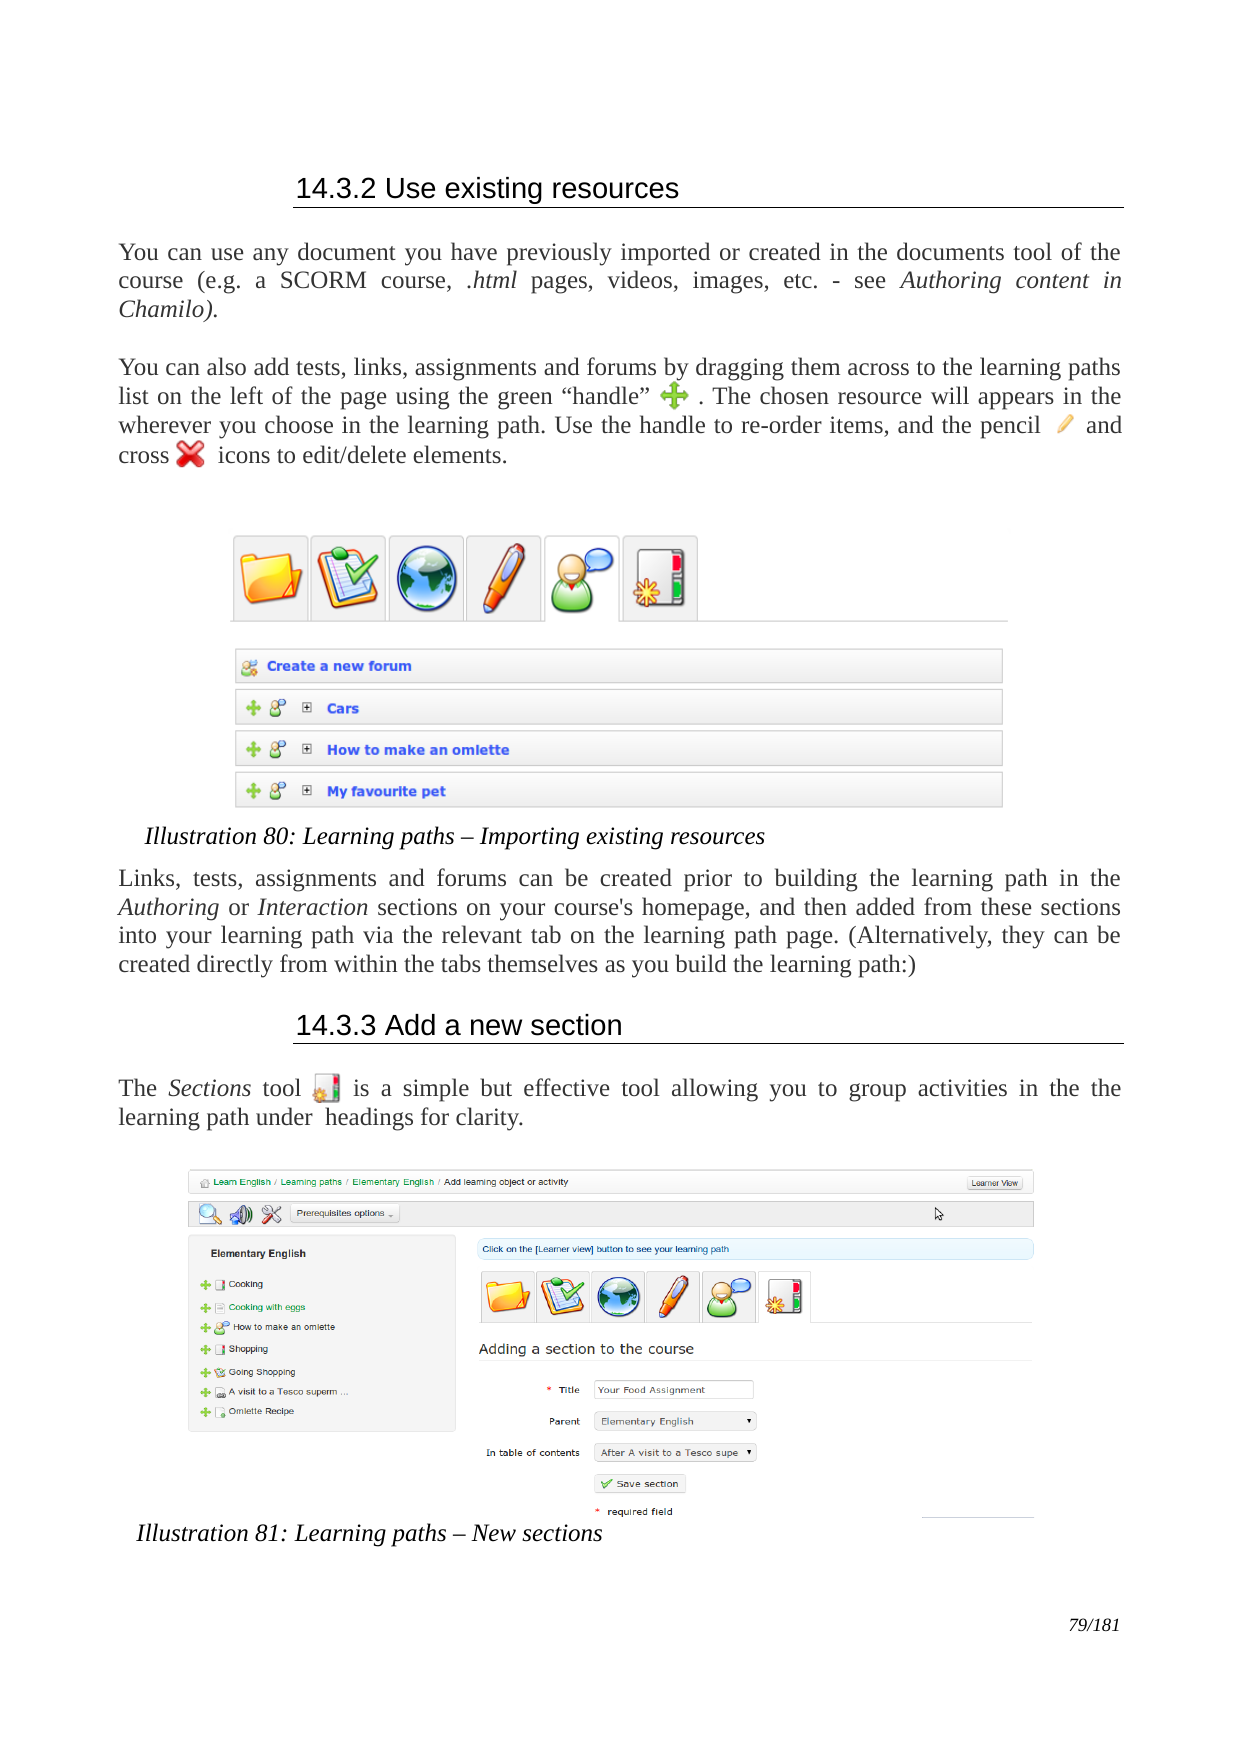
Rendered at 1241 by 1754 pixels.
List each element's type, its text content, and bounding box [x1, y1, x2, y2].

picture [312, 1072, 342, 1103]
text Illustration 81: Learning paths – New sections [136, 1518, 1055, 1547]
text You can use any document you have previously imported or created in the documents tool of the course (e.g. a SCORM course, .html pages, videos, images, etc. - see Authoring content in Chamilo). [118, 237, 1122, 323]
picture [180, 1169, 1035, 1518]
text Links, tests, assignments and forums can be created prior to building the learning path in the Authoring or Interaction sections on your course's homepage, and then added from these sections into your learning path via the relevant tab on the learning path page. (Alternatively, they can be created directly from within the tabs themselves as you build the learning path:) [118, 498, 1122, 978]
picture [175, 439, 206, 469]
text The Sections tool is a simple but effective tool allowing you to group activities in the the learning path under headings for clarity. [118, 1073, 1122, 1131]
picture [1053, 411, 1077, 438]
text You can also add tests, links, assignments and forums by dragging them across to the learning paths list on the left of the page using the green “handle” . The chosen resource will appears in the wherever you choose in the learning path. Use the handle to re-order items, and the pencil and cross icons to edit/delete elements. [118, 352, 1122, 469]
text Illustration 80: Learning paths – Importing existing resources [144, 821, 1085, 850]
subtitle Add a new section [293, 1007, 1124, 1043]
subtitle Use existing resources [293, 172, 1124, 207]
picture [219, 521, 1013, 821]
picture [659, 380, 690, 411]
